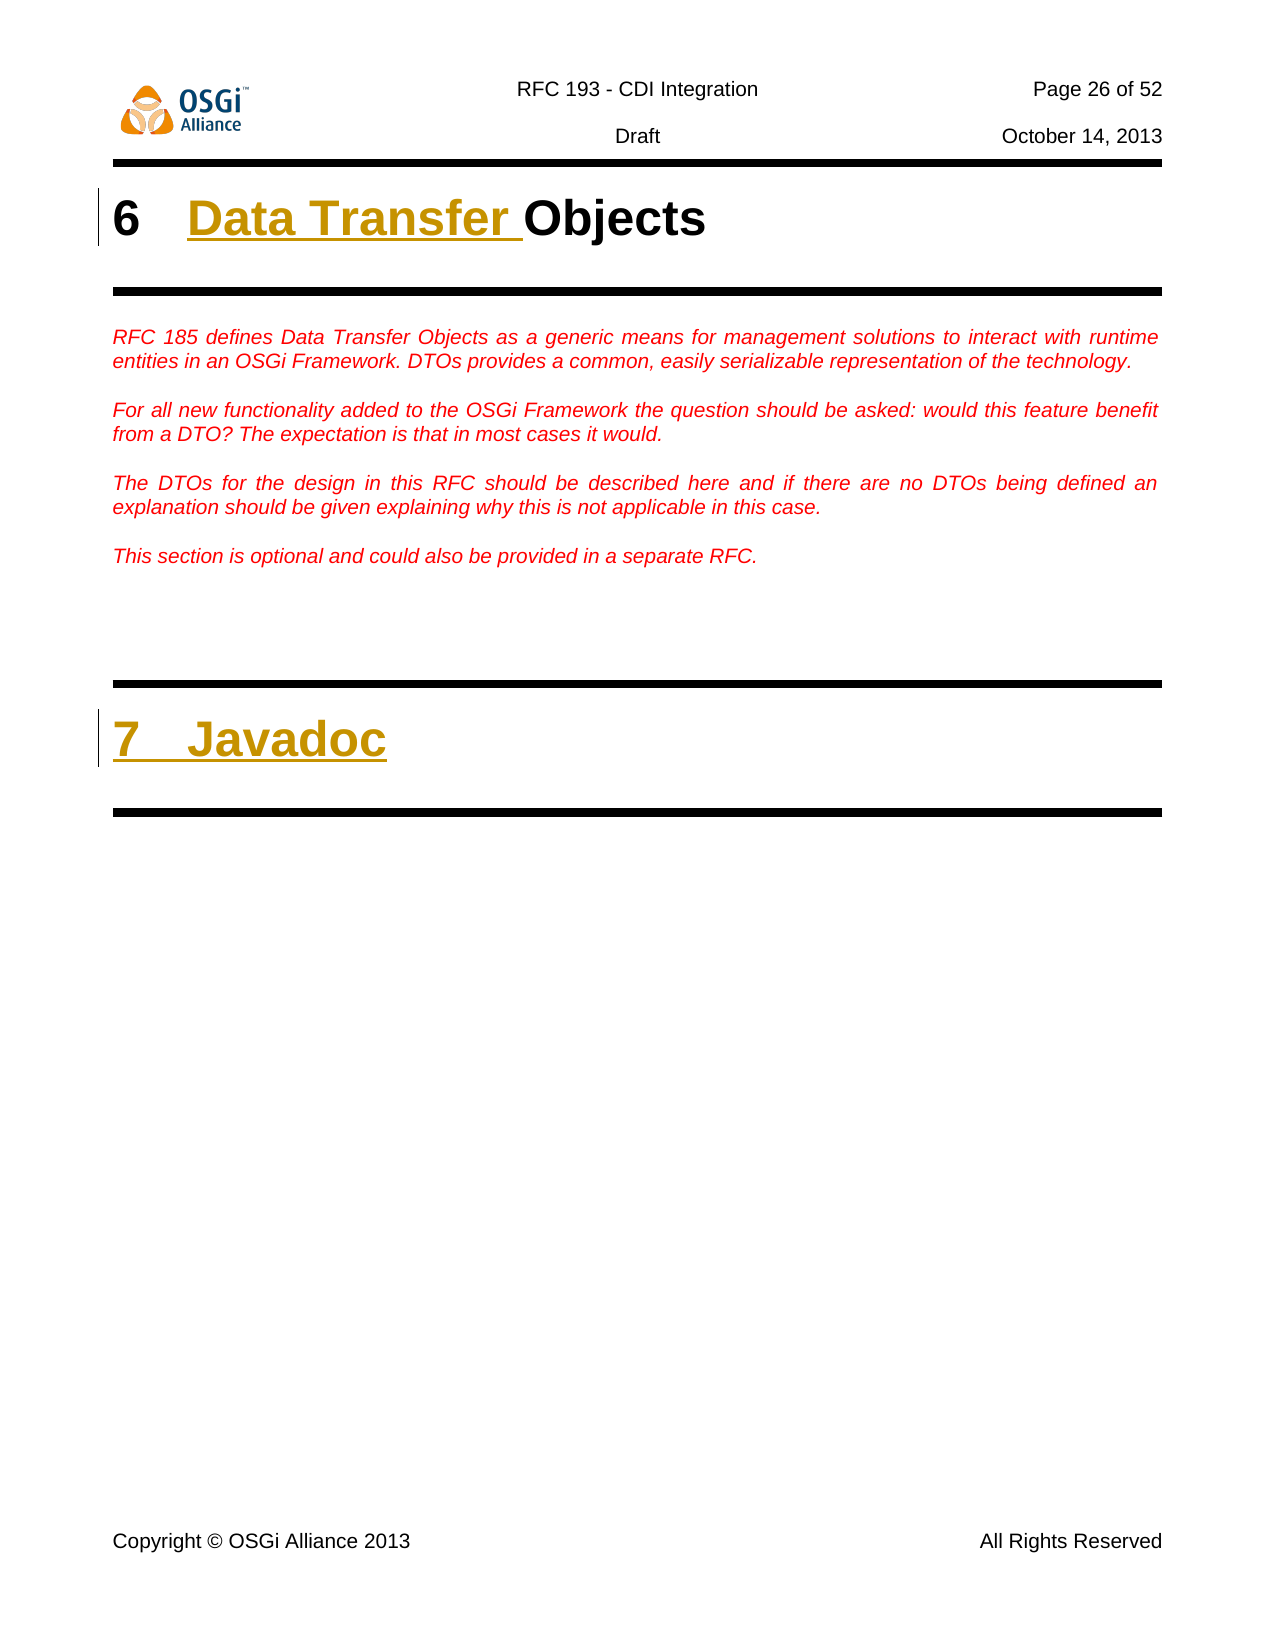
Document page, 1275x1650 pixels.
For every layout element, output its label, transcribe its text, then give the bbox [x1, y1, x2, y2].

subtitle Data Transfer Objects [112, 160, 1162, 296]
text This section is optional and could also be provided in a separate RFC. [112, 543, 1162, 567]
picture [113, 78, 257, 142]
text For all new functionality added to the OSGi Framework the question should be asked: would this feature benefit from a DTO? The expectation is that in most cases it would. [112, 398, 1162, 446]
subtitle Javadoc [112, 681, 1162, 817]
text The DTOs for the design in this RFC should be described here and if there are no DTOs being defined an explanation should be given explaining why this is not applicable in this case. [112, 471, 1162, 518]
text RFC 185 defines Data Transfer Objects as a generic means for management solutions to interact with runtime entities in an OSGi Framework. DTOs provides a common, easily serializable representation of the technology. [112, 325, 1162, 373]
